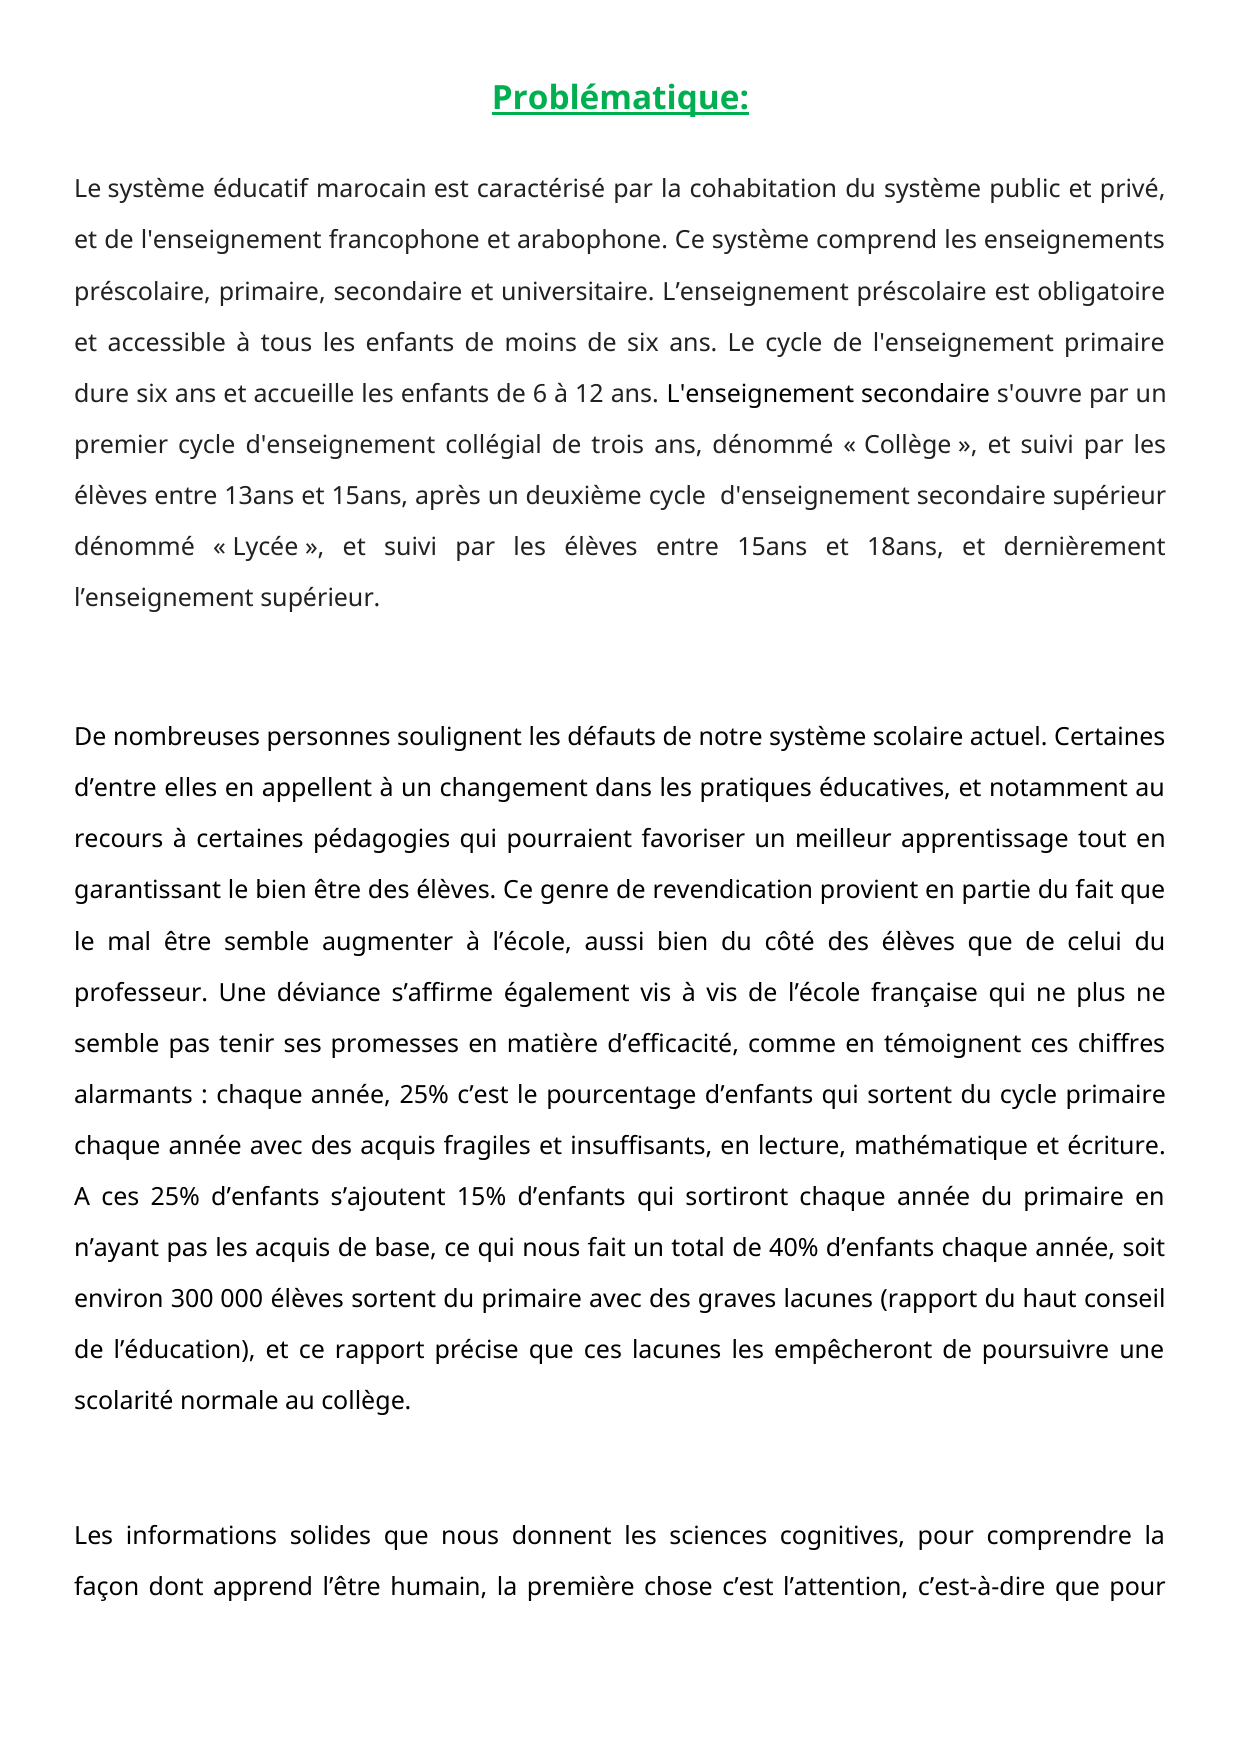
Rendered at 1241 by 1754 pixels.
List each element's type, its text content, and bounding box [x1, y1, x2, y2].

text Les informations solides que nous donnent les sciences cognitives, pour comprendre la façon dont apprend l’être humain, la première chose c’est l’attention, c’est-à-dire que pour [74, 1518, 1167, 1603]
text Le système éducatif marocain est caractérisé par la cohabitation du système public et privé, et de l'enseignement francophone et arabophone. Ce système comprend les enseignements préscolaire, primaire, secondaire et universitaire. L’enseignement préscolaire est obligatoire et accessible à tous les enfants de moins de six ans. Le cycle de l'enseignement primaire dure six ans et accueille les enfants de 6 à 12 ans. L'enseignement secondaire s'ouvre par un premier cycle d'enseignement collégial de trois ans, dénommé « Collège », et suivi par les élèves entre 13ans et 15ans, après un deuxième cycle d'enseignement secondaire supérieur dénommé « Lycée », et suivi par les élèves entre 15ans et 18ans, et dernièrement l’enseignement supérieur. [74, 171, 1167, 613]
text De nombreuses personnes soulignent les défauts de notre système scolaire actuel. Certaines d’entre elles en appellent à un changement dans les pratiques éducatives, et notamment au recours à certaines pédagogies qui pourraient favoriser un meilleur apprentissage tout en garantissant le bien être des élèves. Ce genre de revendication provient en partie du fait que le mal être semble augmenter à l’école, aussi bien du côté des élèves que de celui du professeur. Une déviance s’affirme également vis à vis de l’école française qui ne plus ne semble pas tenir ses promesses en matière d’efficacité, comme en témoignent ces chiffres alarmants : chaque année, 25% c’est le pourcentage d’enfants qui sortent du cycle primaire chaque année avec des acquis fragiles et insuffisants, en lecture, mathématique et écriture. A ces 25% d’enfants s’ajoutent 15% d’enfants qui sortiront chaque année du primaire en n’ayant pas les acquis de base, ce qui nous fait un total de 40% d’enfants chaque année, soit environ 300 000 élèves sortent du primaire avec des graves lacunes (rapport du haut conseil de l’éducation), et ce rapport précise que ces lacunes les empêcheront de poursuivre une scolarité normale au collège. [74, 719, 1167, 1417]
text Problématique: [74, 74, 1167, 119]
